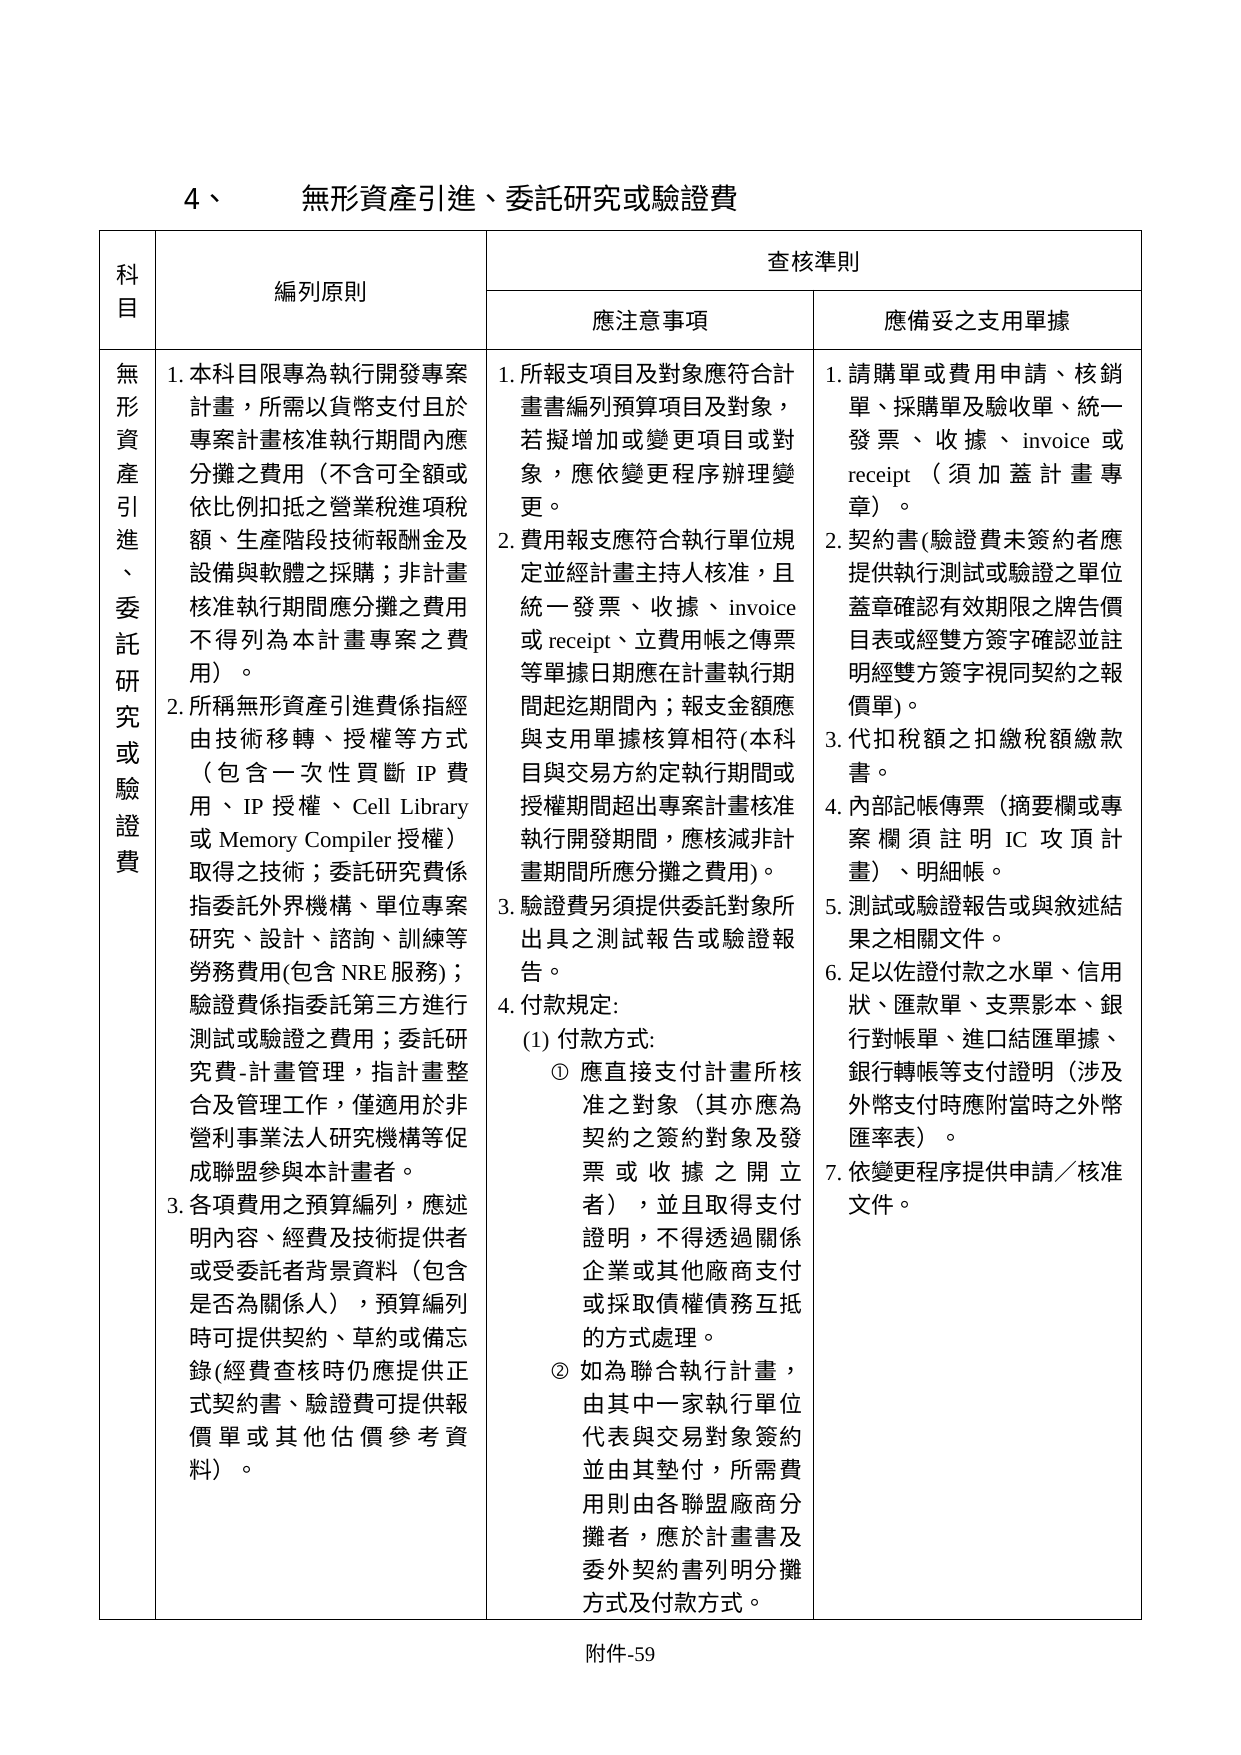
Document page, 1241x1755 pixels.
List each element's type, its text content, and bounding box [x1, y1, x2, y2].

table_header 科目 [100, 231, 155, 348]
table_cell 無形資產引進、委託研究或驗證費 [100, 350, 155, 1618]
table_header 查核準則 [487, 231, 1141, 289]
table_cell 應備妥之支用單據 [814, 291, 1141, 348]
table_cell 本科目限專為執行開發專案計畫，所需以貨幣支付且於專案計畫核准執行期間內應分攤之費用（不含可全額或依比例扣抵之營業稅進項稅額、生產階段技術報酬金及設備與軟體之採購；非計畫核准執行期間應分攤之費用不得列為本計畫專案之費用）。 所稱無形資產引進費係指經由技術移轉、授權等方式（包含一次性買斷IP費用、IP授權、Cell Library或Memory Compiler授權）取得之技術；委託研究費係指委託外界機構、單位專案研究、設計、諮詢、訓練等勞務費用(包含NRE服務)；驗證費係指委託第三方進行測試或驗證之費用；委託研究費-計畫管理，指計畫整合及管理工作，僅適用於非營利事業法人研究機構等促成聯盟參與本計畫者。 各項費用之預算編列，應述明內容、經費及技術提供者或受委託者背景資料（包含是否為關係人），預算編列時可提供契約、草約或備忘錄(經費查核時仍應提供正式契約書、驗證費可提供報價單或其他估價參考資料）。 [156, 350, 486, 1618]
table_cell 應注意事項 [487, 291, 813, 348]
list 無形資產引進、委託研究或驗證費 [183, 176, 1107, 218]
table_cell 請購單或費用申請、核銷單、採購單及驗收單、統一發票、收據、invoice或receipt（須加蓋計畫專章）。 契約書(驗證費未簽約者應提供執行測試或驗證之單位蓋章確認有效期限之牌告價目表或經雙方簽字確認並註明經雙方簽字視同契約之報價單)。 代扣稅額之扣繳稅額繳款書。 內部記帳傳票（摘要欄或專案欄須註明IC攻頂計畫）、明細帳。 測試或驗證報告或與敘述結果之相關文件。 足以佐證付款之水單、信用狀、匯款單、支票影本、銀行對帳單、進口結匯單據、銀行轉帳等支付證明（涉及外幣支付時應附當時之外幣匯率表）。 依變更程序提供申請／核准文件。 [814, 350, 1141, 1618]
table_header 編列原則 [156, 231, 486, 348]
table_cell 所報支項目及對象應符合計畫書編列預算項目及對象，若擬增加或變更項目或對象，應依變更程序辦理變更。 費用報支應符合執行單位規定並經計畫主持人核准，且統一發票、收據、invoice或receipt、立費用帳之傳票等單據日期應在計畫執行期間起迄期間內；報支金額應與支用單據核算相符(本科目與交易方約定執行期間或授權期間超出專案計畫核准執行開發期間，應核減非計畫期間所應分攤之費用)。 驗證費另須提供委託對象所出具之測試報告或驗證報告。 付款規定: 付款方式:  應直接支付計畫所核准之對象（其亦應為契約之簽約對象及發票或收據之開立者），並且取得支付證明，不得透過關係企業或其他廠商支付或採取債權債務互抵的方式處理。  如為聯合執行計畫，由其中一家執行單位代表與交易對象簽約並由其墊付，所需費用則由各聯盟廠商分攤者，應於計畫書及委外契約書列明分攤方式及付款方式。 [487, 350, 813, 1618]
